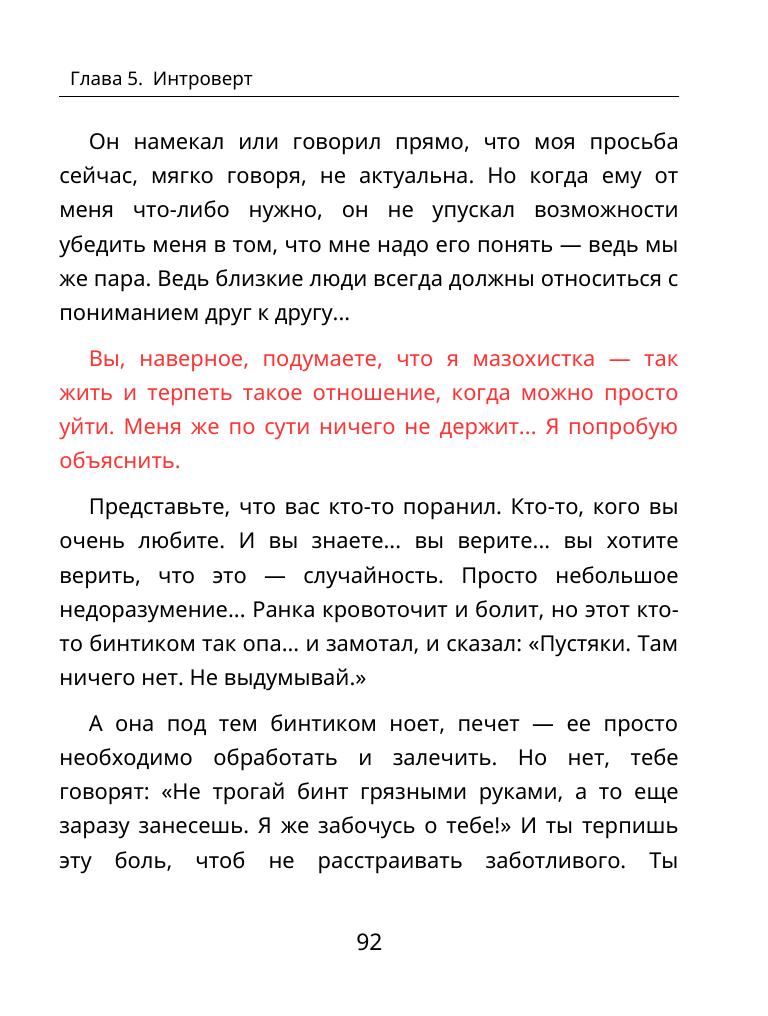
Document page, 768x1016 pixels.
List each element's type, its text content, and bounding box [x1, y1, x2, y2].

text Вы, наверное, подумаете, что я мазохистка — так жить и терпеть такое отношение, когда можно просто уйти. Меня же по сути ничего не держит... Я попробую объяснить. [59, 343, 679, 475]
text А она под тем бинтиком ноет, печет — ее просто необходимо обработать и залечить. Но нет, тебе говорят: «Не трогай бинт грязными руками, а то еще заразу занесешь. Я же забочусь о тебе!» И ты терпишь эту боль, чтоб не расстраивать заботливого. Ты [59, 708, 679, 874]
text Представьте, что вас кто-то поранил. Кто-то, кого вы очень любите. И вы знаете... вы верите... вы хотите верить, что это — случайность. Просто небольшое недоразумение... Ранка кровоточит и болит, но этот кто-то бинтиком так опа... и замотал, и сказал: «Пустяки. Там ничего нет. Не выдумывай.» [59, 491, 679, 692]
text Он намекал или говорил прямо, что моя просьба сейчас, мягко говоря, не актуальна. Но когда ему от меня что-либо нужно, он не упускал возможности убедить меня в том, что мне надо его понять — ведь мы же пара. Ведь близкие люди всегда должны относиться с пониманием друг к другу... [59, 126, 679, 327]
